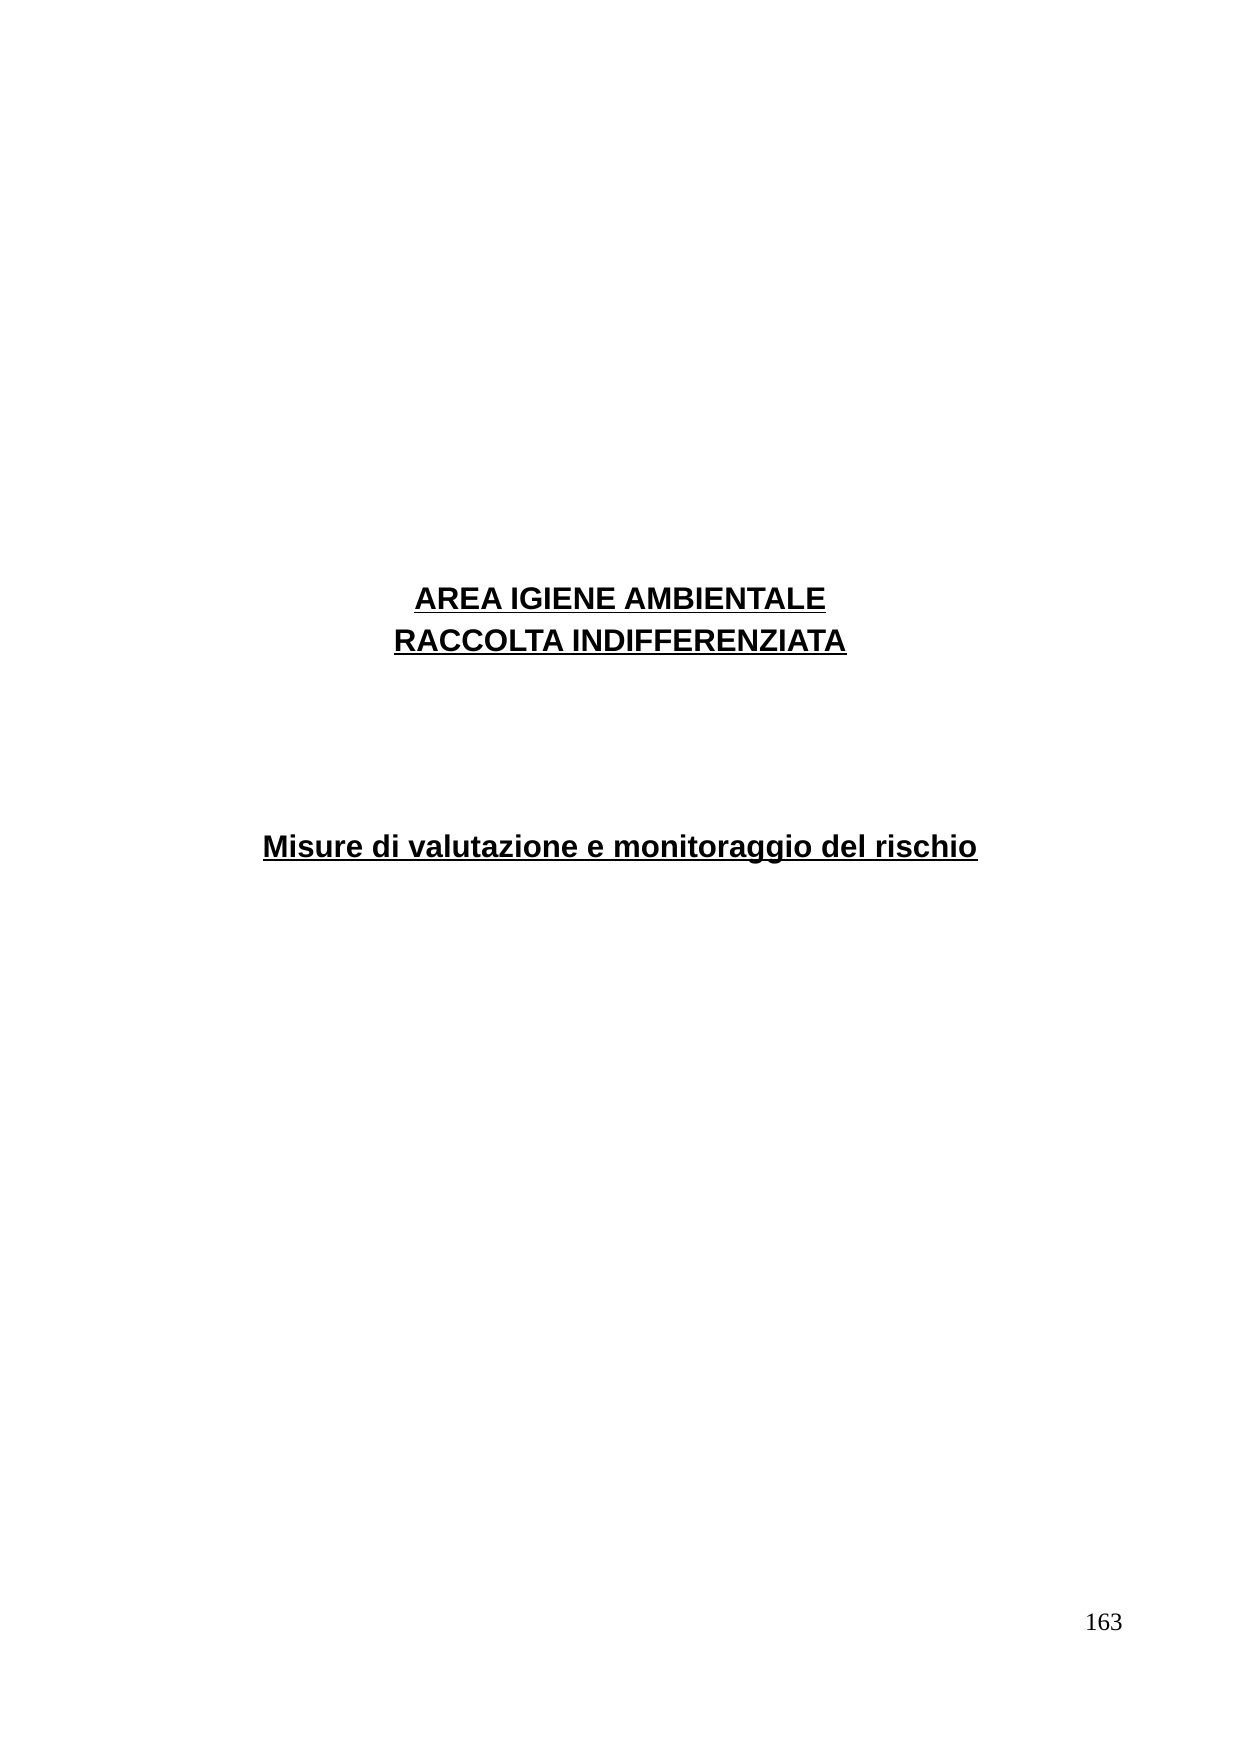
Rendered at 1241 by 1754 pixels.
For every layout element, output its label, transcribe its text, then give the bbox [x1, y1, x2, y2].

text Misure di valutazione e monitoraggio del rischio [118, 828, 1122, 864]
subtitle AREA IGIENE AMBIENTALE RACCOLTA INDIFFERENZIATA [118, 580, 1122, 658]
